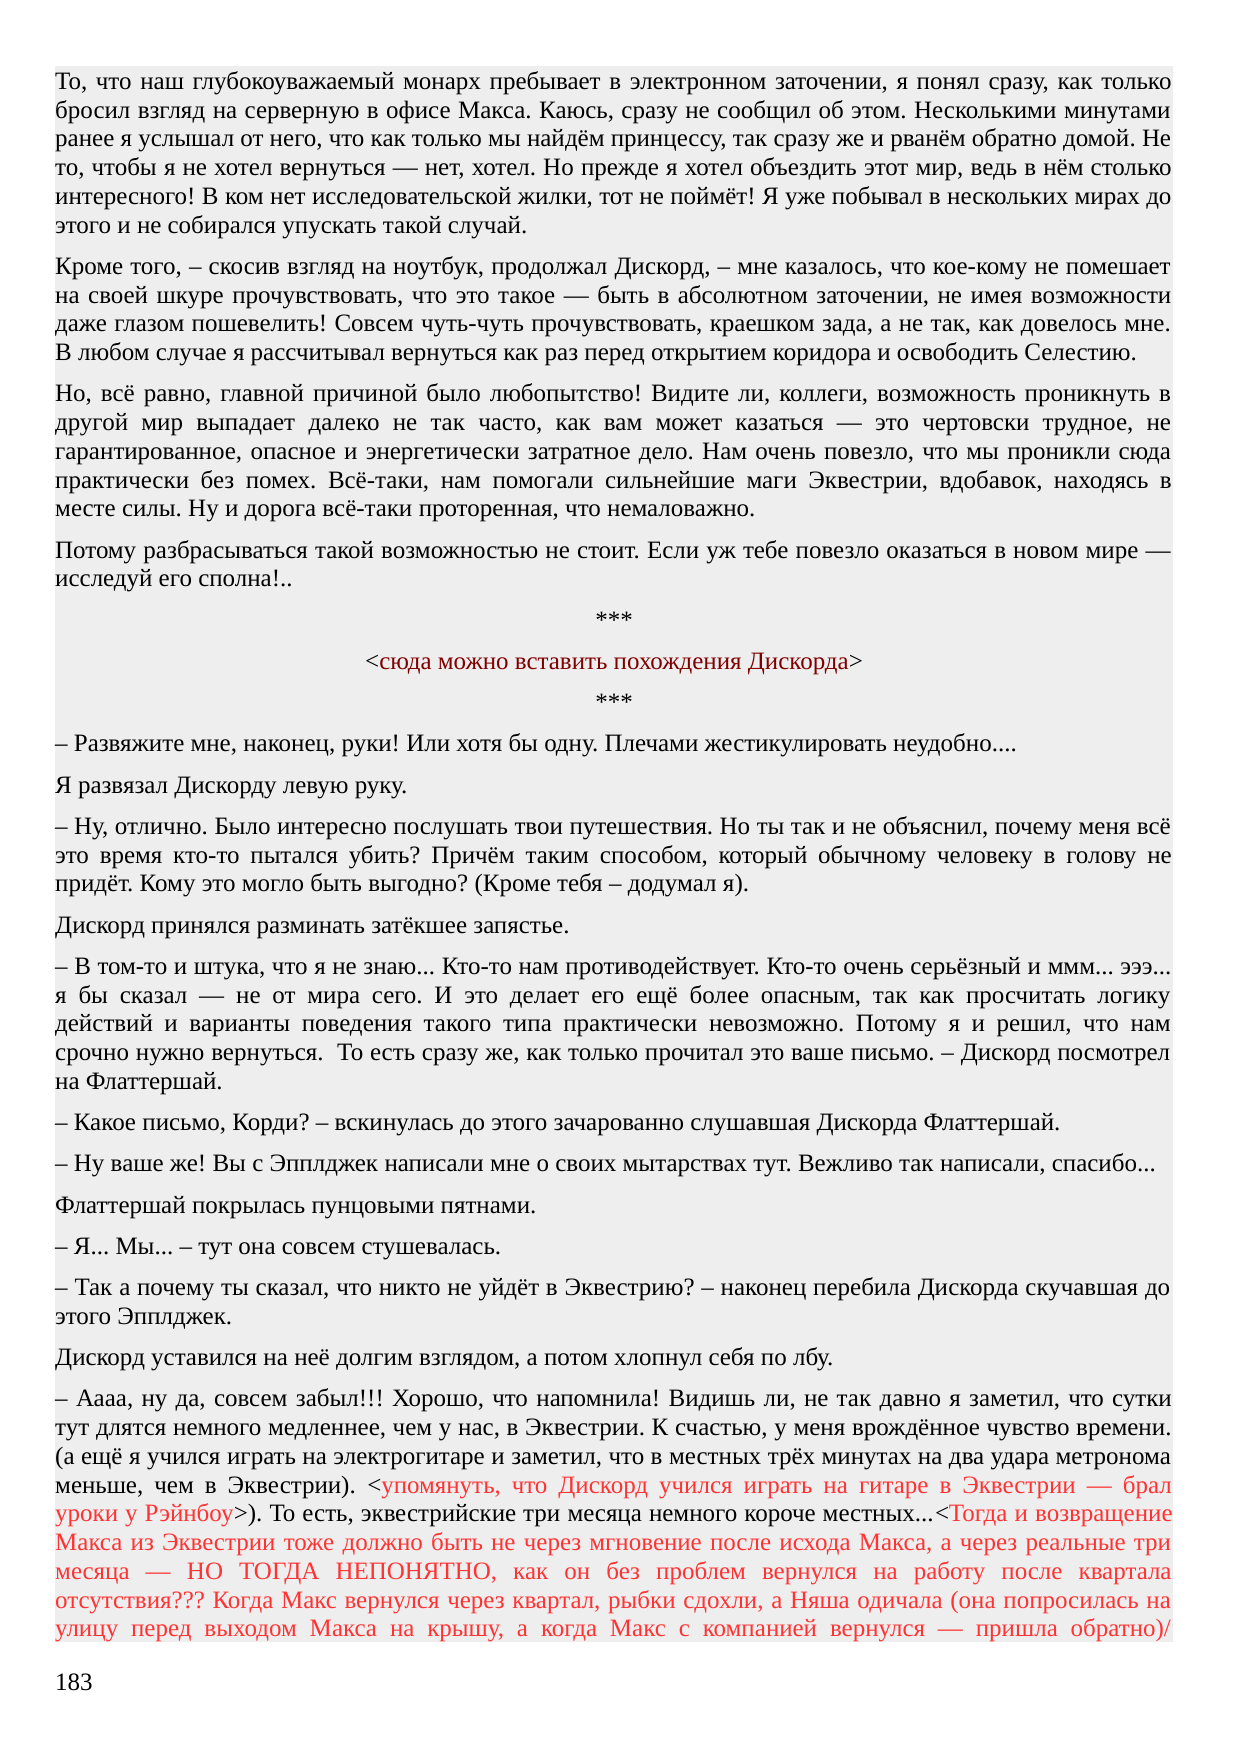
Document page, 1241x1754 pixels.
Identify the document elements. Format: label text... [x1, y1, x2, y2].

text – Я... Мы... – тут она совсем стушевалась. [55, 1231, 1173, 1260]
text <сюда можно вставить похождения Дискорда> [55, 646, 1173, 675]
text – Развяжите мне, наконец, руки! Или хотя бы одну. Плечами жестикулировать неудобно.... [55, 728, 1173, 757]
text *** [55, 687, 1173, 716]
text – Аааа, ну да, совсем забыл!!! Хорошо, что напомнила! Видишь ли, не так давно я заметил, что сутки тут длятся немного медленнее, чем у нас, в Эквестрии. К счастью, у меня врождённое чувство времени. (а ещё я учился играть на электрогитаре и заметил, что в местных трёх минутах на два удара метронома меньше, чем в Эквестрии). <упомянуть, что Дискорд учился играть на гитаре в Эквестрии — брал уроки у Рэйнбоу>). То есть, эквестрийские три месяца немного короче местных...<Тогда и возвращение Макса из Эквестрии тоже должно быть не через мгновение после исхода Макса, а через реальные три месяца — НО ТОГДА НЕПОНЯТНО, как он без проблем вернулся на работу после квартала отсутствия??? Когда Макс вернулся через квартал, рыбки сдохли, а Няша одичала (она попросилась на улицу перед выходом Макса на крышу, а когда Макс с компанией вернулся — пришла обратно)/ [55, 1383, 1173, 1642]
text Дискорд уставился на неё долгим взглядом, а потом хлопнул себя по лбу. [55, 1342, 1173, 1371]
text Кроме того, – скосив взгляд на ноутбук, продолжал Дискорд, – мне казалось, что кое-кому не помешает на своей шкуре прочувствовать, что это такое — быть в абсолютном заточении, не имея возможности даже глазом пошевелить! Совсем чуть-чуть прочувствовать, краешком зада, а не так, как довелось мне. В любом случае я рассчитывал вернуться как раз перед открытием коридора и освободить Селестию. [55, 251, 1173, 366]
text – Какое письмо, Корди? – вскинулась до этого зачарованно слушавшая Дискорда Флаттершай. [55, 1107, 1173, 1136]
text То, что наш глубокоуважаемый монарх пребывает в электронном заточении, я понял сразу, как только бросил взгляд на серверную в офисе Макса. Каюсь, сразу не сообщил об этом. Несколькими минутами ранее я услышал от него, что как только мы найдём принцессу, так сразу же и рванём обратно домой. Не то, чтобы я не хотел вернуться — нет, хотел. Но прежде я хотел объездить этот мир, ведь в нём столько интересного! В ком нет исследовательской жилки, тот не поймёт! Я уже побывал в нескольких мирах до этого и не собирался упускать такой случай. [55, 66, 1173, 238]
text – Так а почему ты сказал, что никто не уйдёт в Эквестрию? – наконец перебила Дискорда скучавшая до этого Эпплджек. [55, 1272, 1173, 1330]
text *** [55, 605, 1173, 633]
text Но, всё равно, главной причиной было любопытство! Видите ли, коллеги, возможность проникнуть в другой мир выпадает далеко не так часто, как вам может казаться — это чертовски трудное, не гарантированное, опасное и энергетически затратное дело. Нам очень повезло, что мы проникли сюда практически без помех. Всё-таки, нам помогали сильнейшие маги Эквестрии, вдобавок, находясь в месте силы. Ну и дорога всё-таки проторенная, что немаловажно. [55, 378, 1173, 522]
text Флаттершай покрылась пунцовыми пятнами. [55, 1190, 1173, 1218]
text Я развязал Дискорду левую руку. [55, 770, 1173, 798]
text – Ну, отлично. Было интересно послушать твои путешествия. Но ты так и не объяснил, почему меня всё это время кто-то пытался убить? Причём таким способом, который обычному человеку в голову не придёт. Кому это могло быть выгодно? (Кроме тебя – додумал я). [55, 811, 1173, 897]
text – В том-то и штука, что я не знаю... Кто-то нам противодействует. Кто-то очень серьёзный и ммм... эээ... я бы сказал — не от мира сего. И это делает его ещё более опасным, так как просчитать логику действий и варианты поведения такого типа практически невозможно. Потому я и решил, что нам срочно нужно вернуться. То есть сразу же, как только прочитал это ваше письмо. – Дискорд посмотрел на Флаттершай. [55, 951, 1173, 1095]
text Потому разбрасываться такой возможностью не стоит. Если уж тебе повезло оказаться в новом мире — исследуй его сполна!.. [55, 535, 1173, 592]
text Дискорд принялся разминать затёкшее запястье. [55, 910, 1173, 938]
text – Ну ваше же! Вы с Эпплджек написали мне о своих мытарствах тут. Вежливо так написали, спасибо... [55, 1148, 1173, 1177]
